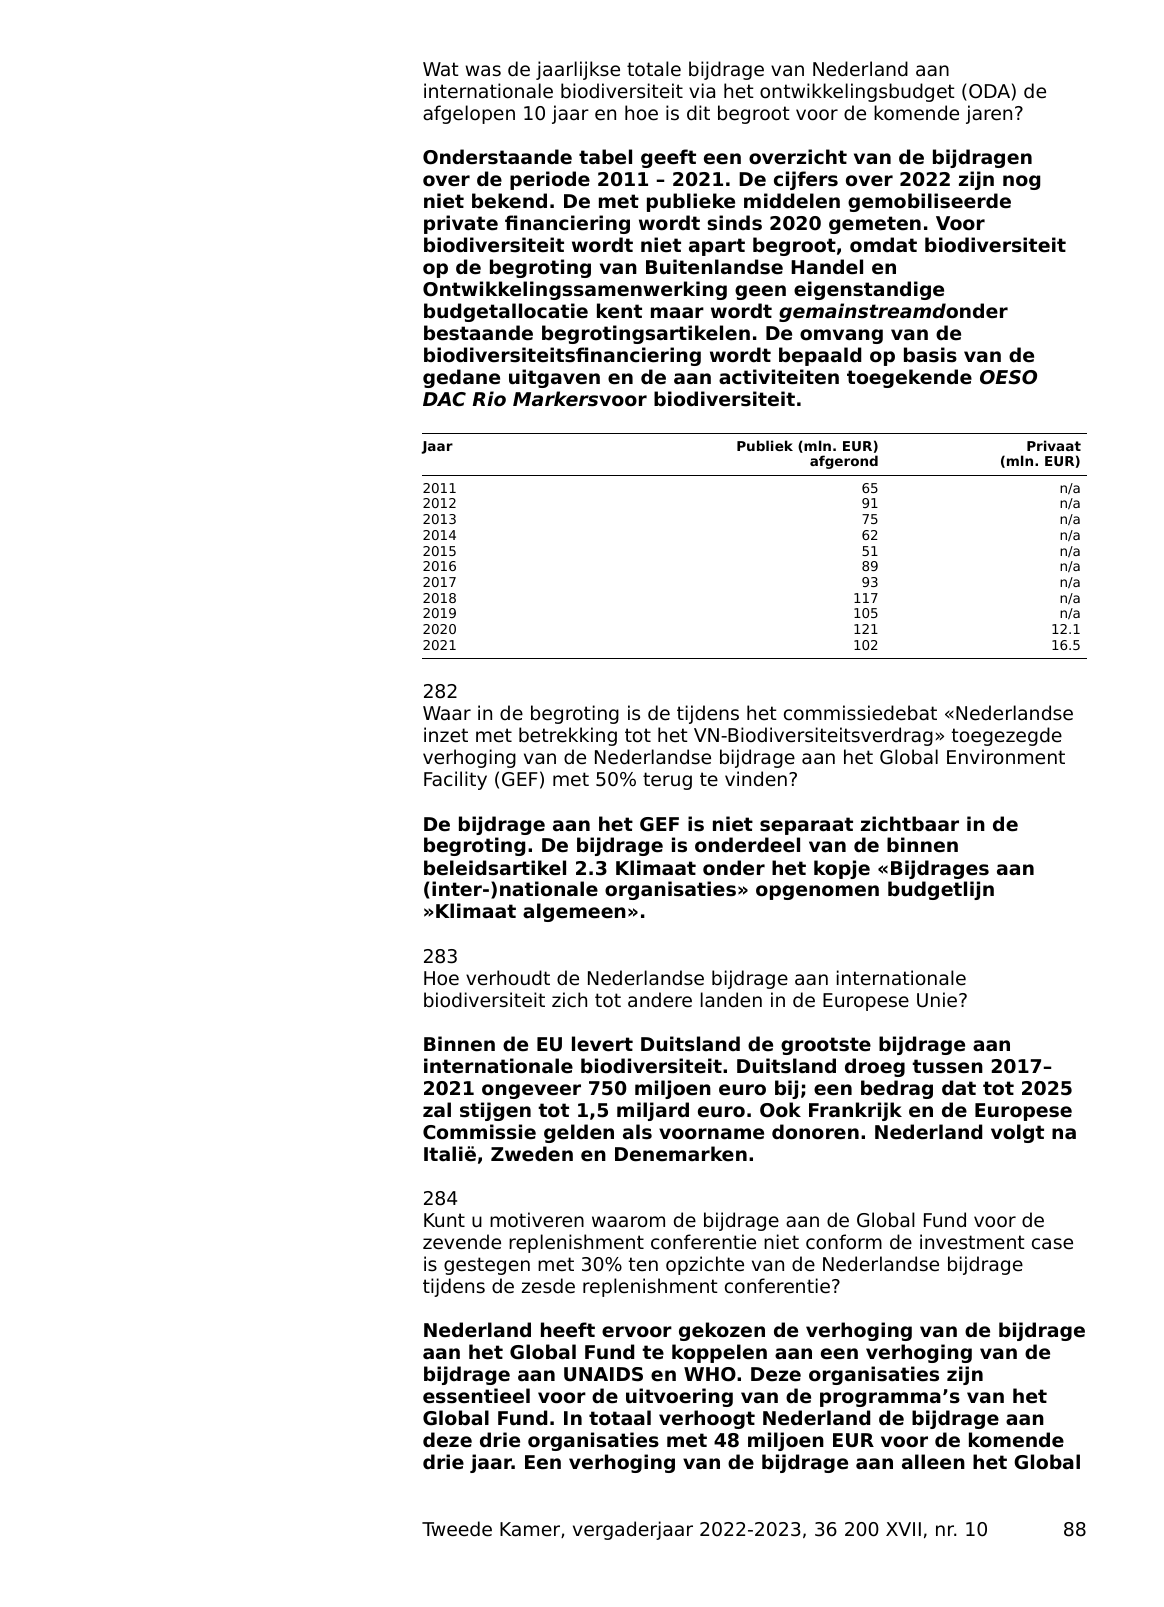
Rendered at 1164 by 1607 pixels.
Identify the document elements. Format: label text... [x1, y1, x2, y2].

text Nederland heeft ervoor gekozen de verhoging van de bijdrage aan het Global Fund te koppelen aan een verhoging van de bijdrage aan UNAIDS en WHO. Deze organisaties zijn essentieel voor de uitvoering van de programma’s van het Global Fund. In totaal verhoogt Nederland de bijdrage aan deze drie organisaties met 48 miljoen EUR voor de komende drie jaar. Een verhoging van de bijdrage aan alleen het Global [422, 1320, 1087, 1474]
table_cell 65 [715, 476, 884, 496]
text 283 [422, 946, 1087, 967]
table_cell n/a [885, 528, 1087, 543]
text Hoe verhoudt de Nederlandse bijdrage aan internationale biodiversiteit zich tot andere landen in de Europese Unie? [422, 967, 1087, 1011]
table_cell 2013 [422, 512, 715, 528]
table_cell n/a [885, 606, 1087, 622]
table_cell 2016 [422, 559, 715, 575]
table_cell n/a [885, 591, 1087, 606]
table_cell 117 [715, 591, 884, 606]
table_cell n/a [885, 575, 1087, 591]
table_cell 2012 [422, 496, 715, 512]
table_cell 51 [715, 543, 884, 559]
table_cell 2017 [422, 575, 715, 591]
text 284 [422, 1188, 1087, 1210]
text Kunt u motiveren waarom de bijdrage aan de Global Fund voor de zevende replenishment conferentie niet conform de investment case is gestegen met 30% ten opzichte van de Nederlandse bijdrage tijdens de zesde replenishment conferentie? [422, 1210, 1087, 1298]
table_cell 12.1 [885, 622, 1087, 638]
table_cell 62 [715, 528, 884, 543]
table_cell 16.5 [885, 638, 1087, 658]
table_cell 102 [715, 638, 884, 658]
table_cell 2019 [422, 606, 715, 622]
table_cell 105 [715, 606, 884, 622]
text Waar in de begroting is de tijdens het commissiedebat «Nederlandse inzet met betrekking tot het VN-Biodiversiteitsverdrag» toegezegde verhoging van de Nederlandse bijdrage aan het Global Environment Facility (GEF) met 50% terug te vinden? [422, 703, 1087, 791]
text De bijdrage aan het GEF is niet separaat zichtbaar in de begroting. De bijdrage is onderdeel van de binnen beleidsartikel 2.3 Klimaat onder het kopje «Bijdrages aan (inter-)nationale organisaties» opgenomen budgetlijn »Klimaat algemeen». [422, 813, 1087, 923]
table_cell 75 [715, 512, 884, 528]
table_header Jaar [422, 434, 715, 475]
table_cell n/a [885, 559, 1087, 575]
text 282 [422, 681, 1087, 703]
table_cell 2011 [422, 476, 715, 496]
text Onderstaande tabel geeft een overzicht van de bijdragen over de periode 2011 – 2021. De cijfers over 2022 zijn nog niet bekend. De met publieke middelen gemobiliseerde private financiering wordt sinds 2020 gemeten. Voor biodiversiteit wordt niet apart begroot, omdat biodiversiteit op de begroting van Buitenlandse Handel en Ontwikkelingssamenwerking geen eigenstandige budgetallocatie kent maar wordt gemainstreamdonder bestaande begrotingsartikelen. De omvang van de biodiversiteitsfinanciering wordt bepaald op basis van de gedane uitgaven en de aan activiteiten toegekende OESO DAC Rio Markersvoor biodiversiteit. [422, 147, 1087, 411]
table_cell 2018 [422, 591, 715, 606]
table_cell 89 [715, 559, 884, 575]
table_cell n/a [885, 496, 1087, 512]
table_cell 2021 [422, 638, 715, 658]
table_cell 93 [715, 575, 884, 591]
table_cell 2015 [422, 543, 715, 559]
text Binnen de EU levert Duitsland de grootste bijdrage aan internationale biodiversiteit. Duitsland droeg tussen 2017–2021 ongeveer 750 miljoen euro bij; een bedrag dat tot 2025 zal stijgen tot 1,5 miljard euro. Ook Frankrijk en de Europese Commissie gelden als voorname donoren. Nederland volgt na Italië, Zweden en Denemarken. [422, 1034, 1087, 1166]
table_cell n/a [885, 543, 1087, 559]
table_cell 91 [715, 496, 884, 512]
table_cell 2020 [422, 622, 715, 638]
table_cell 121 [715, 622, 884, 638]
table_cell n/a [885, 512, 1087, 528]
table_header Privaat (mln. EUR) [885, 434, 1087, 475]
table_cell 2014 [422, 528, 715, 543]
table_cell n/a [885, 476, 1087, 496]
text Wat was de jaarlijkse totale bijdrage van Nederland aan internationale biodiversiteit via het ontwikkelingsbudget (ODA) de afgelopen 10 jaar en hoe is dit begroot voor de komende jaren? [422, 59, 1087, 125]
table_header Publiek (mln. EUR) afgerond [715, 434, 884, 475]
